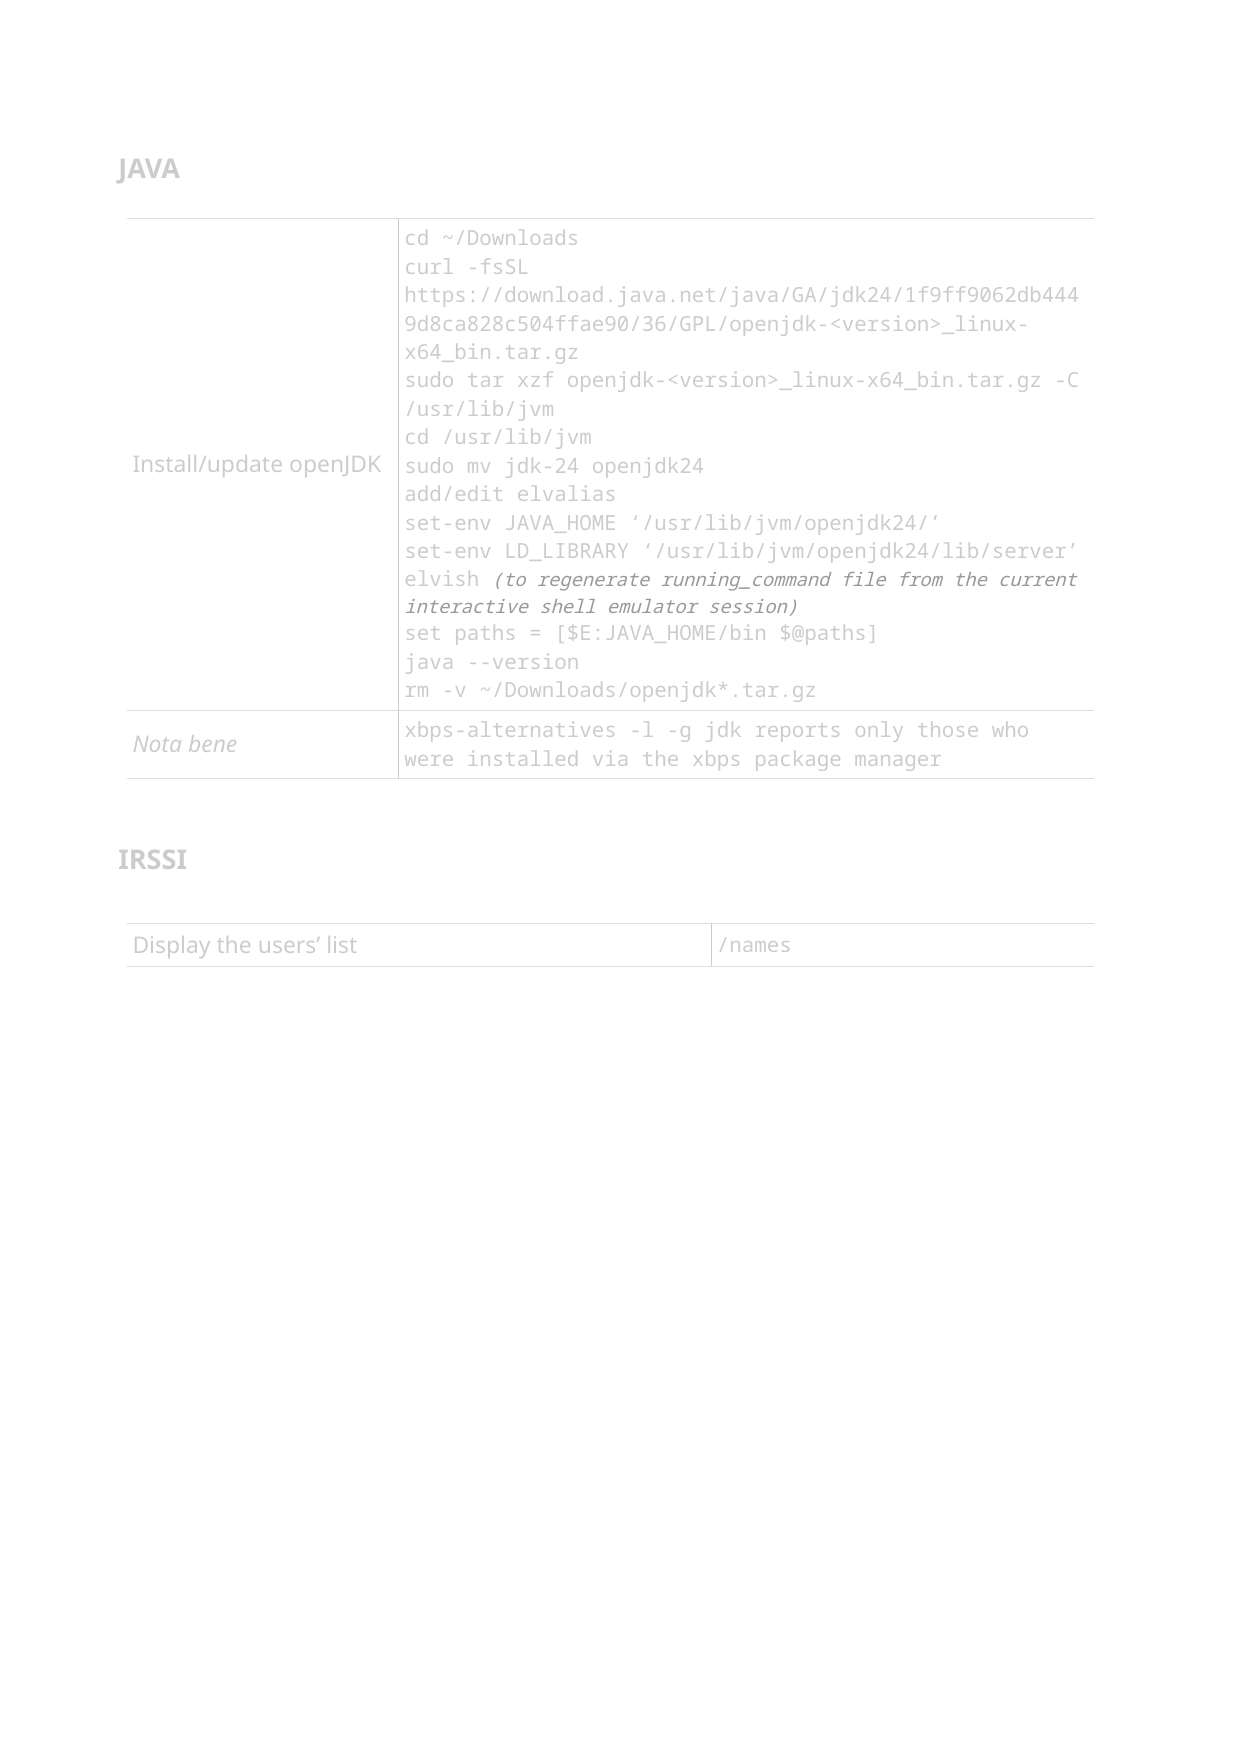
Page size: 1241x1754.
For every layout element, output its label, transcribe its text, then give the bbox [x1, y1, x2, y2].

text IRSSI [118, 841, 1122, 877]
table_header /names [712, 924, 1093, 966]
table_header Display the users’ list [127, 924, 711, 966]
table_cell xbps-alternatives -l -g jdk reports only those who were installed via the xbps package manager [399, 711, 1093, 778]
table_header Install/update openJDK [127, 219, 398, 709]
table_cell Nota bene [127, 711, 398, 778]
text JAVA [118, 149, 1122, 186]
table_header cd ~/Downloads curl -fsSL https://download.java.net/java/GA/jdk24/1f9ff9062db4449d8ca828c504ffae90/36/GPL/openjdk-<version>_linux-x64_bin.tar.gz sudo tar xzf openjdk-<version>_linux-x64_bin.tar.gz -C /usr/lib/jvm cd /usr/lib/jvm sudo mv jdk-24 openjdk24 add/edit elvalias set-env JAVA_HOME ‘/usr/lib/jvm/openjdk24/’ set-env LD_LIBRARY ‘/usr/lib/jvm/openjdk24/lib/server’ elvish (to regenerate running_command file from the current interactive shell emulator session) set paths = [$E:JAVA_HOME/bin $@paths] java --version rm -v ~/Downloads/openjdk*.tar.gz [399, 219, 1093, 709]
